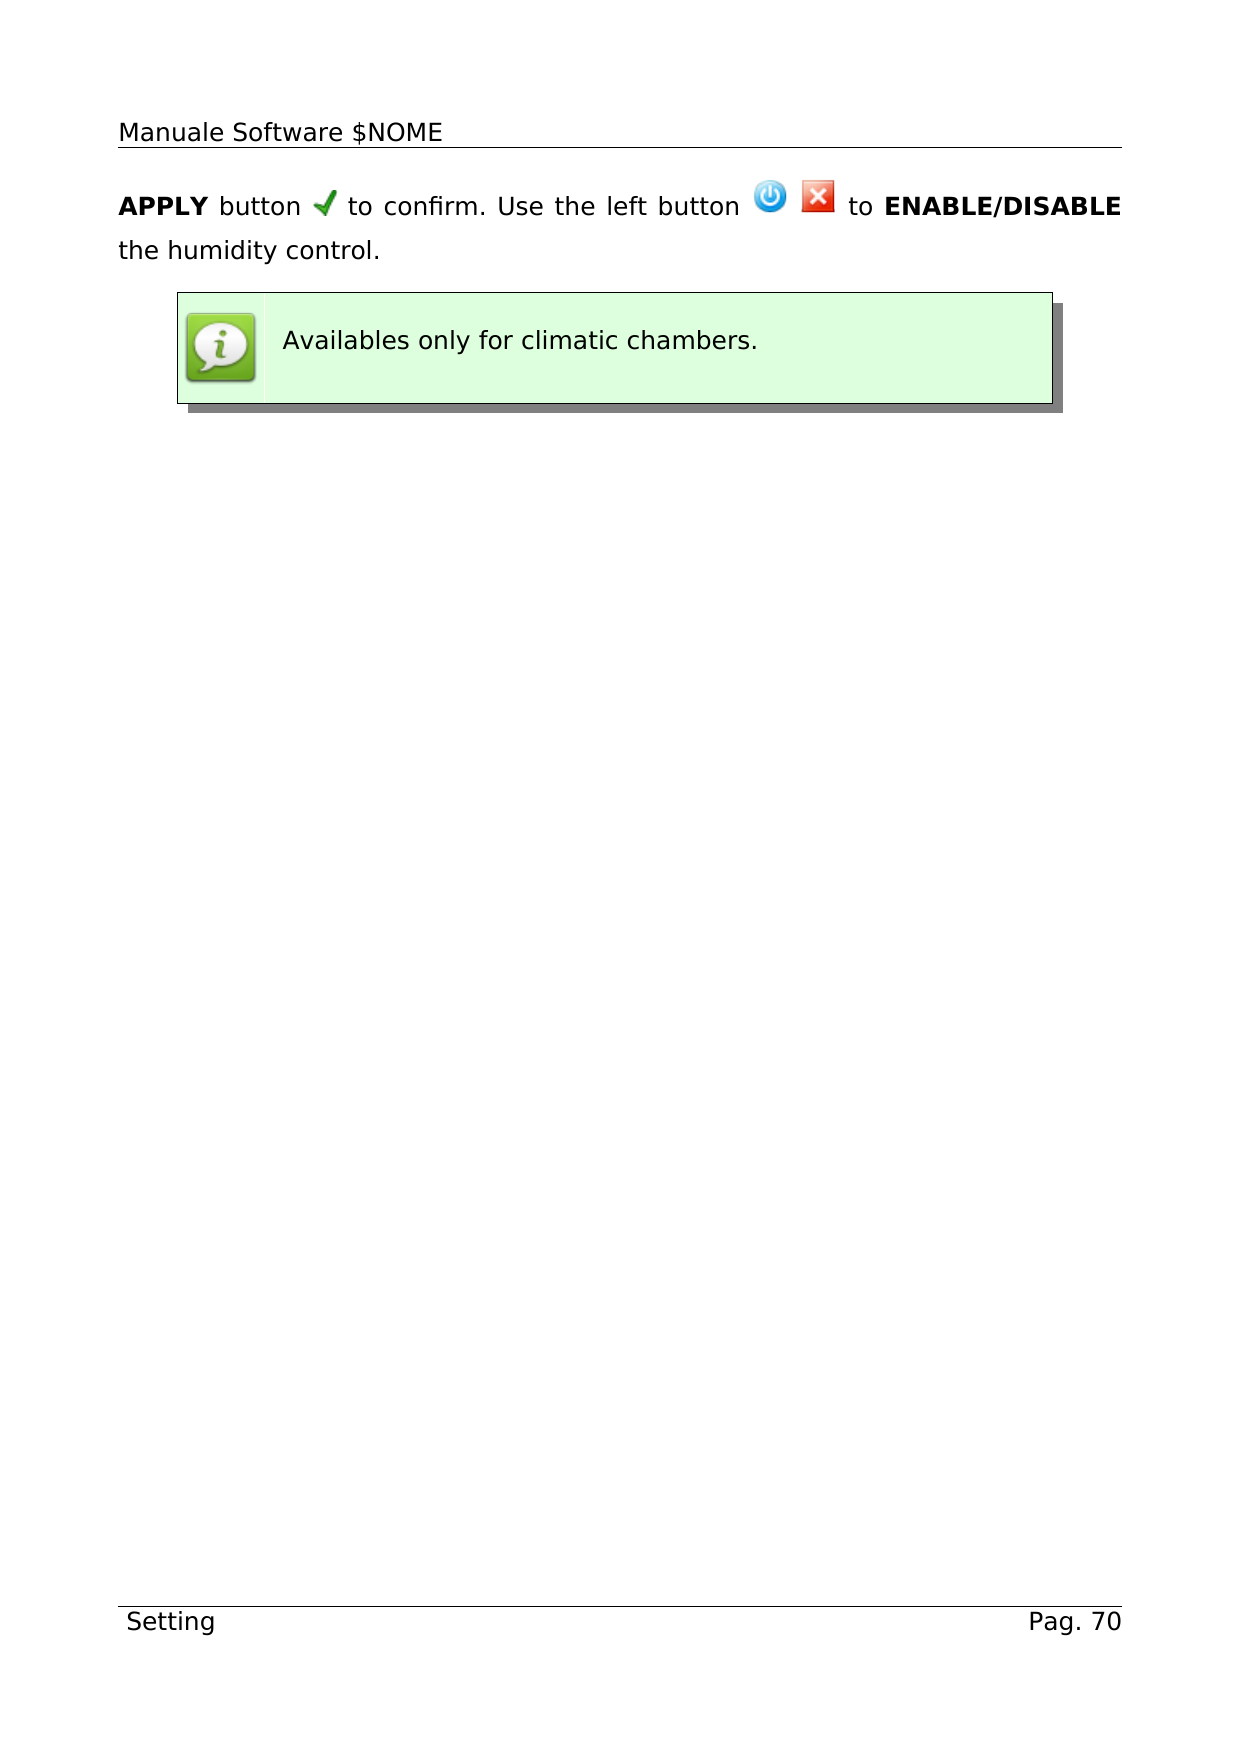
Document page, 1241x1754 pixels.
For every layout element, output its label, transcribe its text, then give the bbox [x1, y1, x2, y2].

text APPLY button to confirm. Use the left button to ENABLE/DISABLE the humidity control. [118, 178, 1122, 265]
picture [751, 177, 790, 216]
picture [800, 177, 838, 216]
table_header [178, 293, 264, 403]
picture [183, 310, 259, 385]
table_header Availables only for climatic chambers. [265, 293, 1052, 403]
picture [312, 190, 338, 216]
